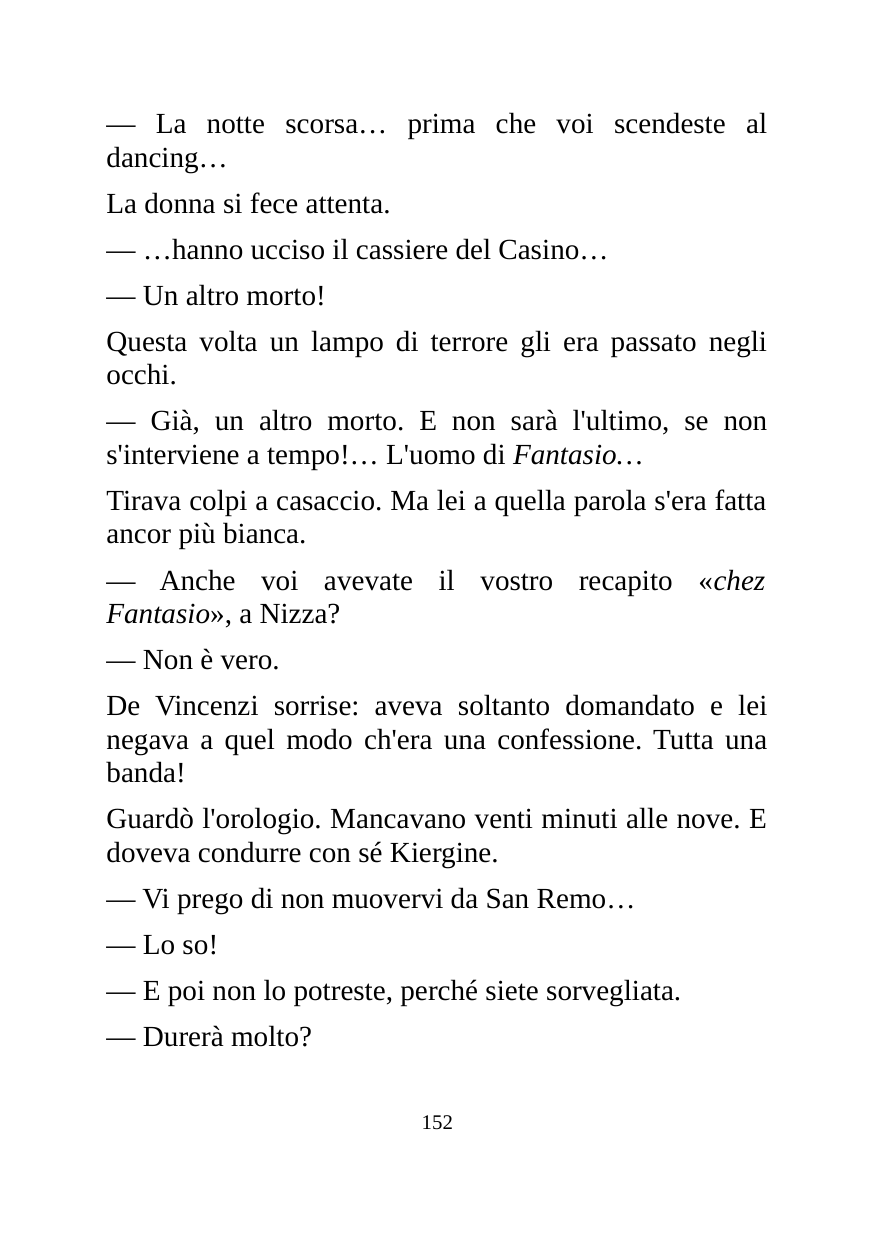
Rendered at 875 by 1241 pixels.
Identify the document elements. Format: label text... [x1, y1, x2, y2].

text — E poi non lo potreste, perché siete sorvegliata. [106, 973, 768, 1007]
text La donna si fece attenta. [106, 186, 768, 219]
text De Vincenzi sorrise: aveva soltanto domandato e lei negava a quel modo ch'era una confessione. Tutta una banda! [106, 688, 768, 789]
text — …hanno ucciso il cassiere del Casino… [106, 232, 768, 265]
text — Già, un altro morto. E non sarà l'ultimo, se non s'interviene a tempo!… L'uomo di Fantasio… [106, 403, 768, 471]
text — La notte scorsa… prima che voi scendeste al dancing… [106, 106, 768, 173]
text — Durerà molto? [106, 1019, 768, 1053]
text — Un altro morto! [106, 278, 768, 311]
text — Anche voi avevate il vostro recapito «chez Fantasio», a Nizza? [106, 563, 768, 630]
text Guardò l'orologio. Mancavano venti minuti alle nove. E doveva condurre con sé Kiergine. [106, 801, 768, 868]
text Questa volta un lampo di terrore gli era passato negli occhi. [106, 324, 768, 391]
text — Non è vero. [106, 642, 768, 676]
text Tirava colpi a casaccio. Ma lei a quella parola s'era fatta ancor più bianca. [106, 483, 768, 550]
text — Vi prego di non muovervi da San Remo… [106, 881, 768, 914]
text — Lo so! [106, 927, 768, 961]
